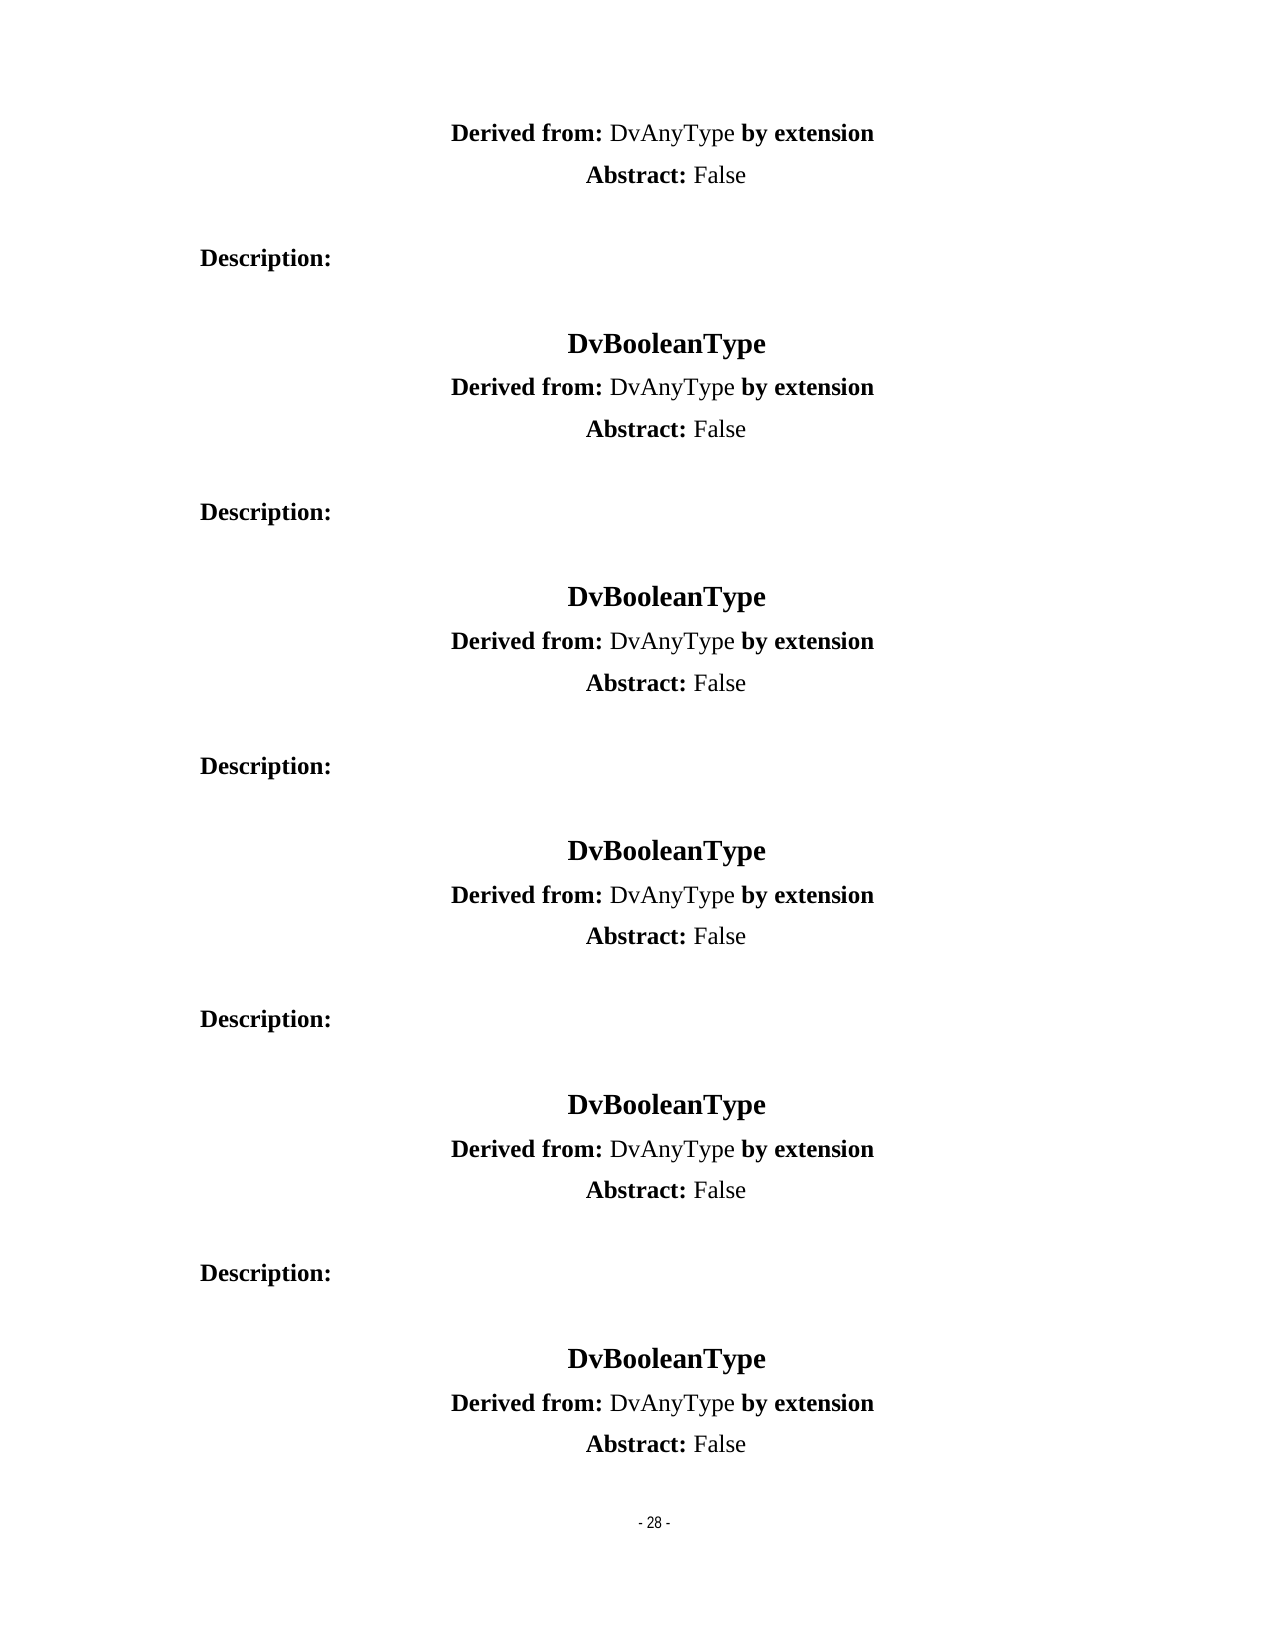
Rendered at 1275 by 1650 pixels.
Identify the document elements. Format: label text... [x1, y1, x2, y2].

text Derived from: DvAnyType by extension [150, 626, 1125, 655]
text Derived from: DvAnyType by extension [150, 1133, 1125, 1163]
text Description: [150, 1258, 1125, 1287]
text DvBooleanType [150, 580, 1125, 613]
text Derived from: DvAnyType by extension [150, 880, 1125, 909]
text Derived from: DvAnyType by extension [150, 1387, 1125, 1416]
text DvBooleanType [150, 834, 1125, 867]
text Abstract: False [150, 1175, 1125, 1204]
text Abstract: False [150, 1429, 1125, 1458]
text Description: [150, 1004, 1125, 1033]
text Abstract: False [150, 160, 1125, 189]
text Abstract: False [150, 667, 1125, 696]
text DvBooleanType [150, 1087, 1125, 1121]
text Derived from: DvAnyType by extension [150, 372, 1125, 401]
text Description: [150, 243, 1125, 272]
text DvBooleanType [150, 1341, 1125, 1375]
text Description: [150, 497, 1125, 526]
text Abstract: False [150, 921, 1125, 950]
text DvBooleanType [150, 326, 1125, 359]
text Description: [150, 751, 1125, 779]
text Abstract: False [150, 413, 1125, 443]
text Derived from: DvAnyType by extension [150, 118, 1125, 147]
